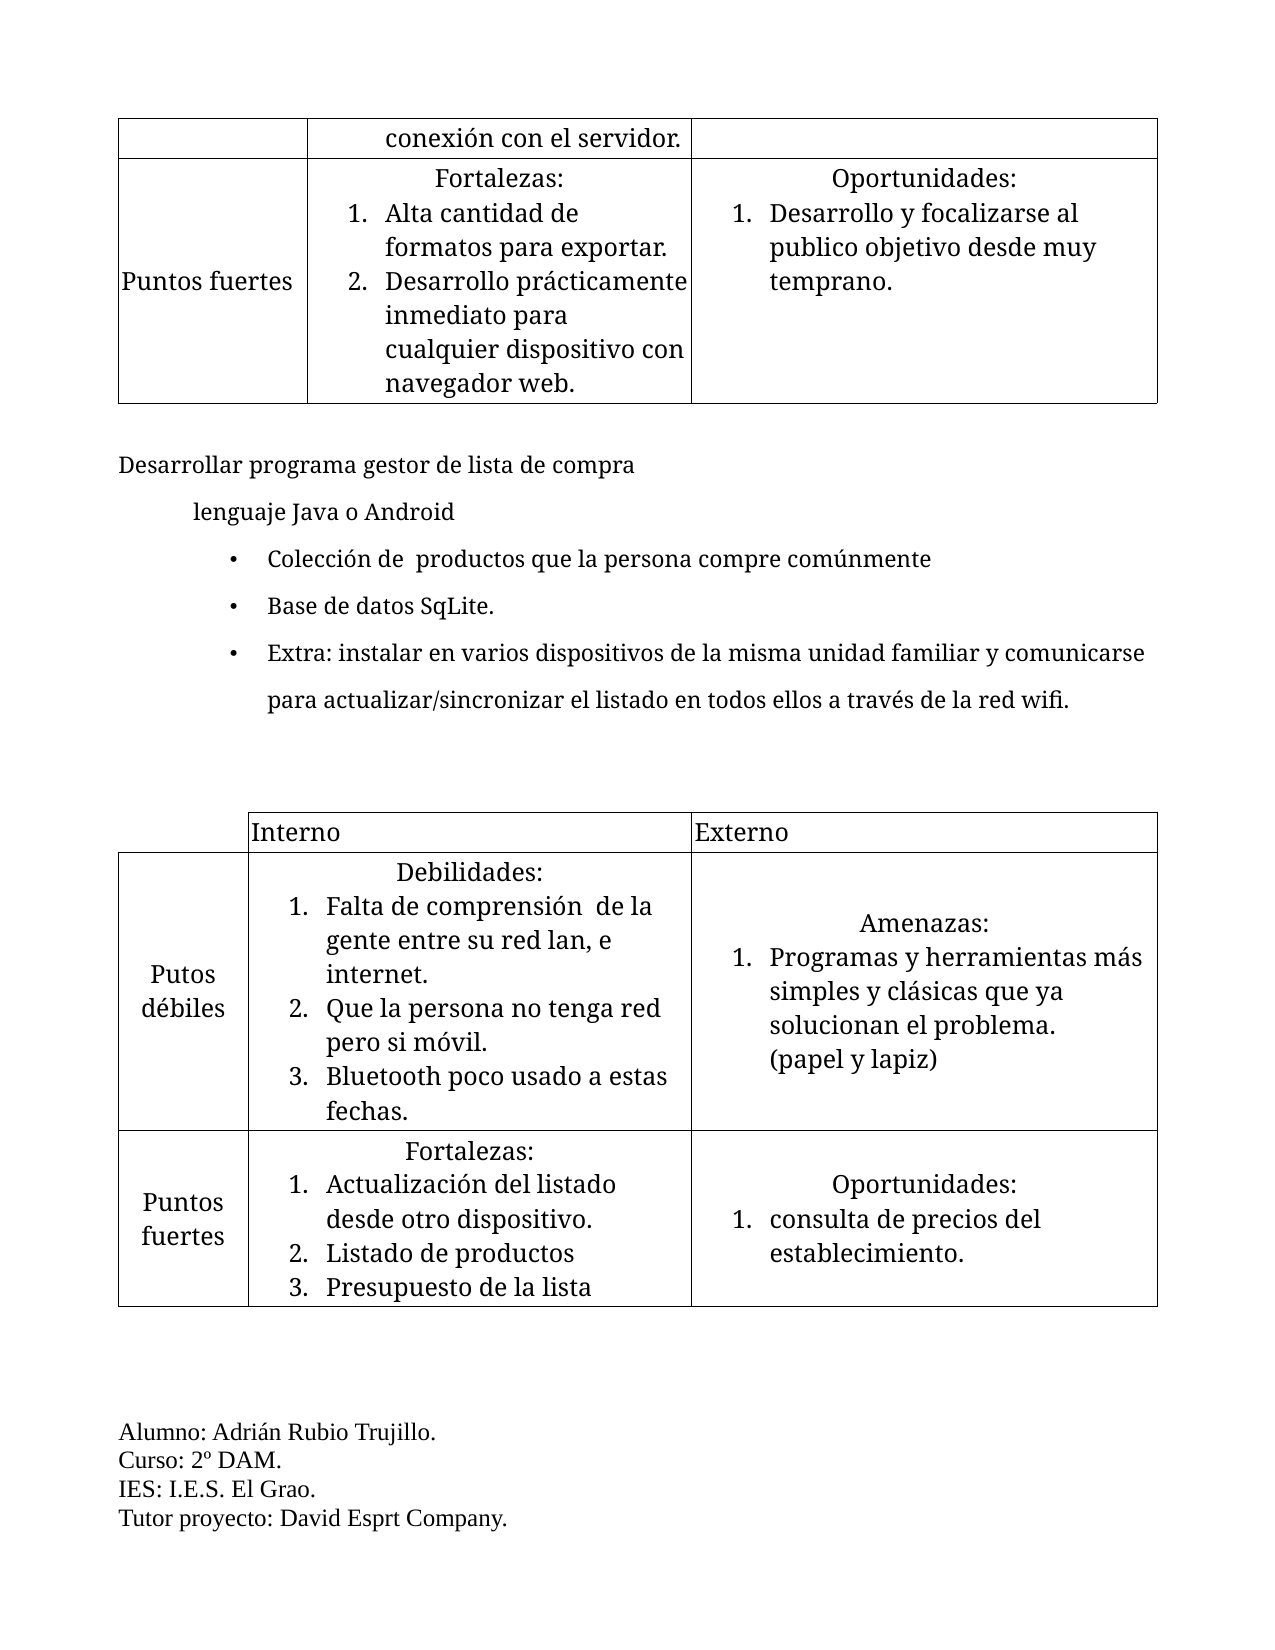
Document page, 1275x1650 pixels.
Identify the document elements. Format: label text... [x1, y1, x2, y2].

table_header Externo [692, 813, 1157, 852]
table_cell conexión con el servidor. [308, 119, 691, 158]
table_cell [692, 119, 1157, 158]
list Colección de productos que la persona compre comúnmente [229, 543, 1157, 574]
list Extra: instalar en varios dispositivos de la misma unidad familiar y comunicarse para actualizar/sincronizar el listado en todos ellos a través de la red wifi. [229, 637, 1157, 715]
table_cell Putos débiles [119, 853, 248, 1130]
list Base de datos SqLite. [229, 590, 1157, 621]
table_cell Amenazas: Programas y herramientas más simples y clásicas que ya solucionan el problema. (papel y lapiz) [692, 853, 1157, 1130]
table_cell Fortalezas: Alta cantidad de formatos para exportar. Desarrollo prácticamente inmediato para cualquier dispositivo con navegador web. [308, 159, 691, 402]
table_cell Fortalezas: Actualización del listado desde otro dispositivo. Listado de productos Presupuesto de la lista [249, 1131, 691, 1306]
table_cell Puntos fuertes [119, 159, 307, 402]
text lenguaje Java o Android [118, 496, 1157, 528]
table_header [118, 812, 248, 852]
table_cell Puntos fuertes [119, 1131, 248, 1306]
table_cell Oportunidades: Desarrollo y focalizarse al publico objetivo desde muy temprano. [692, 159, 1157, 402]
table_cell Debilidades: Falta de comprensión de la gente entre su red lan, e internet. Que la persona no tenga red pero si móvil. Bluetooth poco usado a estas fechas. [249, 853, 691, 1130]
table_header Interno [249, 813, 691, 852]
table_cell [119, 119, 307, 158]
text Desarrollar programa gestor de lista de compra [118, 449, 1157, 481]
table_cell Oportunidades: consulta de precios del establecimiento. [692, 1131, 1157, 1306]
